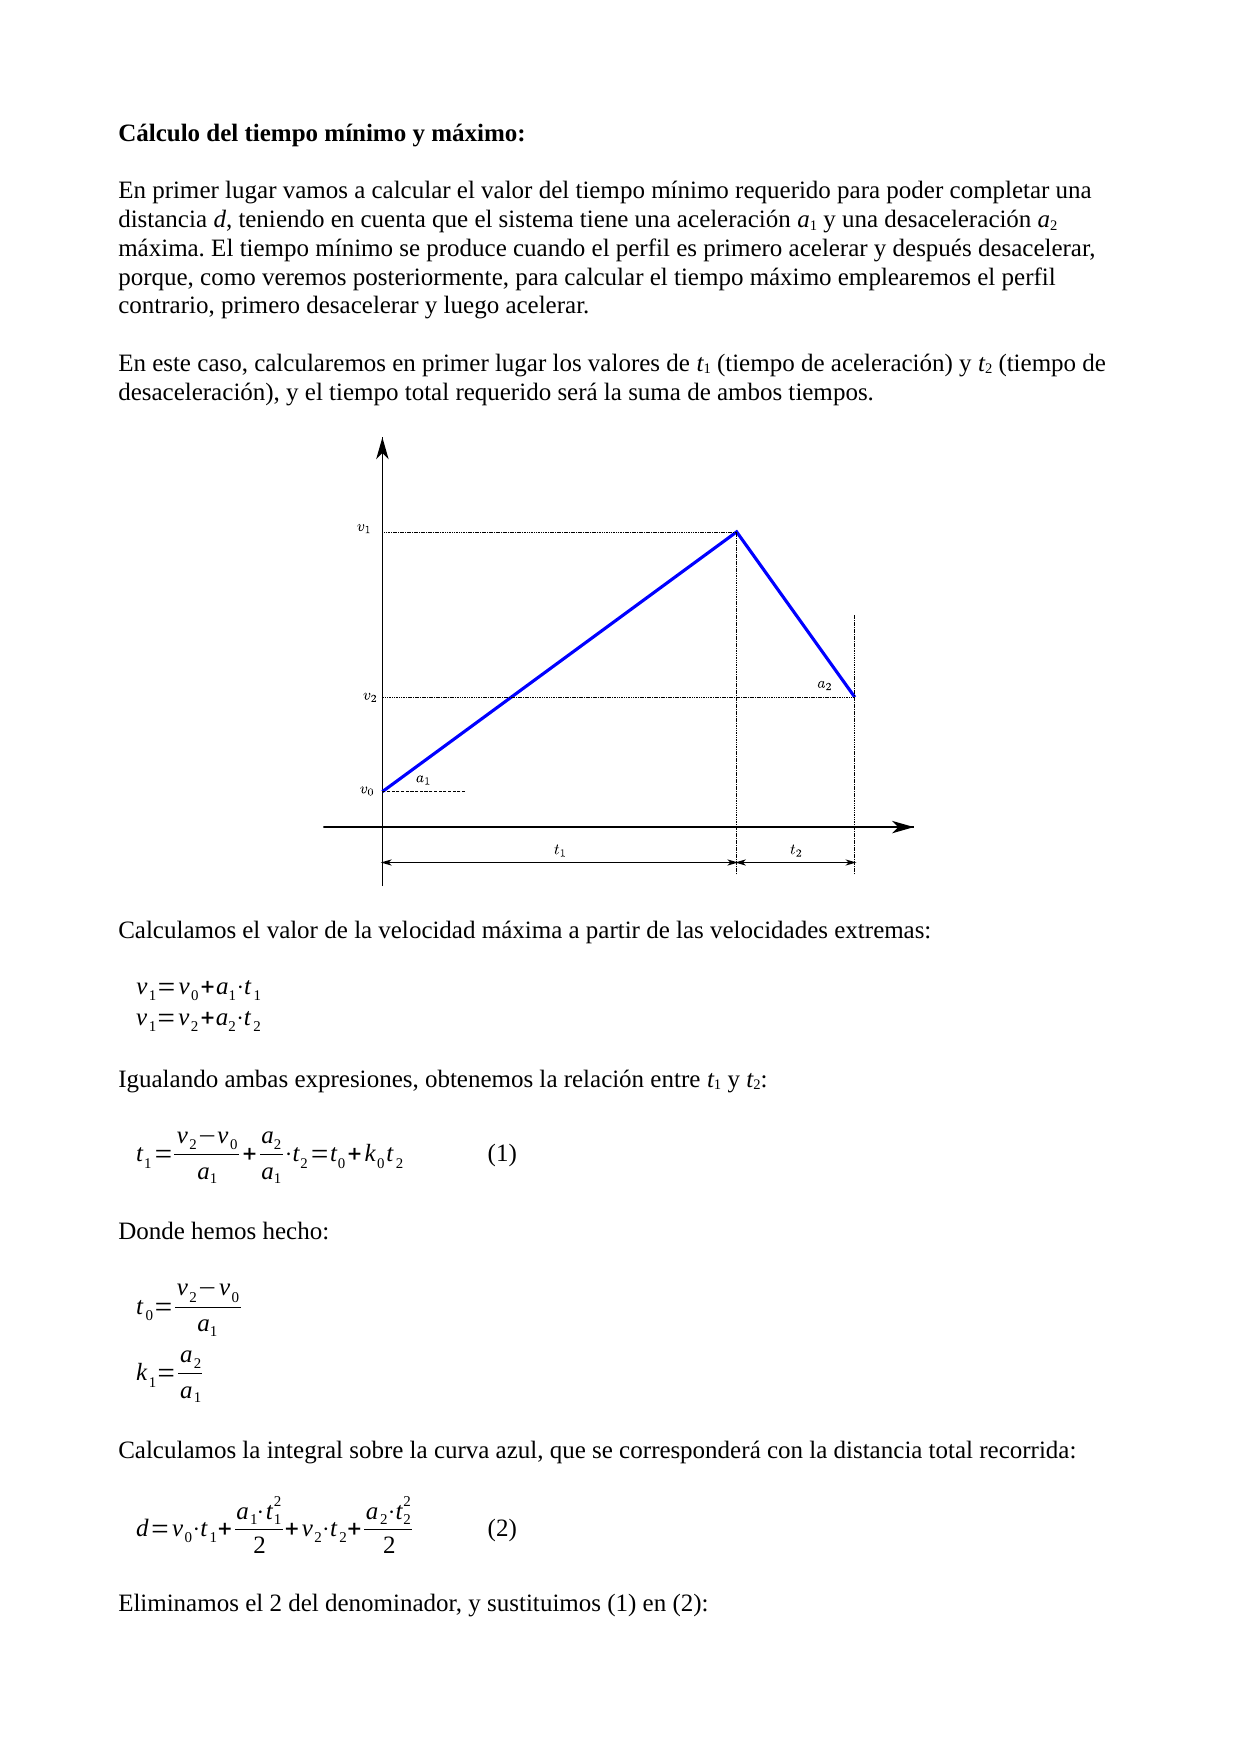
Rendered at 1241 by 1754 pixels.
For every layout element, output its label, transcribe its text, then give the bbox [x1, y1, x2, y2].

text Eliminamos el 2 del denominador, y sustituimos (1) en (2): [118, 1588, 1122, 1617]
text (1) [118, 1121, 1122, 1188]
text Cálculo del tiempo mínimo y máximo: [118, 118, 1122, 147]
text En primer lugar vamos a calcular el valor del tiempo mínimo requerido para poder completar una distancia d, teniendo en cuenta que el sistema tiene una aceleración a1 y una desaceleración a2 máxima. El tiempo mínimo se produce cuando el perfil es primero acelerar y después desacelerar, porque, como veremos posteriormente, para calcular el tiempo máximo emplearemos el perfil contrario, primero desacelerar y luego acelerar. [118, 176, 1122, 319]
text Calculamos la integral sobre la curva azul, que se corresponderá con la distancia total recorrida: [118, 1435, 1122, 1464]
text (2) [118, 1493, 1122, 1559]
text Calculamos el valor de la velocidad máxima a partir de las velocidades extremas: [118, 915, 1122, 944]
text Donde hemos hecho: [118, 1216, 1122, 1245]
text En este caso, calcularemos en primer lugar los valores de t1 (tiempo de aceleración) y t2 (tiempo de desaceleración), y el tiempo total requerido será la suma de ambos tiempos. [118, 348, 1122, 406]
text Igualando ambas expresiones, obtenemos la relación entre t1 y t2: [118, 1064, 1122, 1093]
